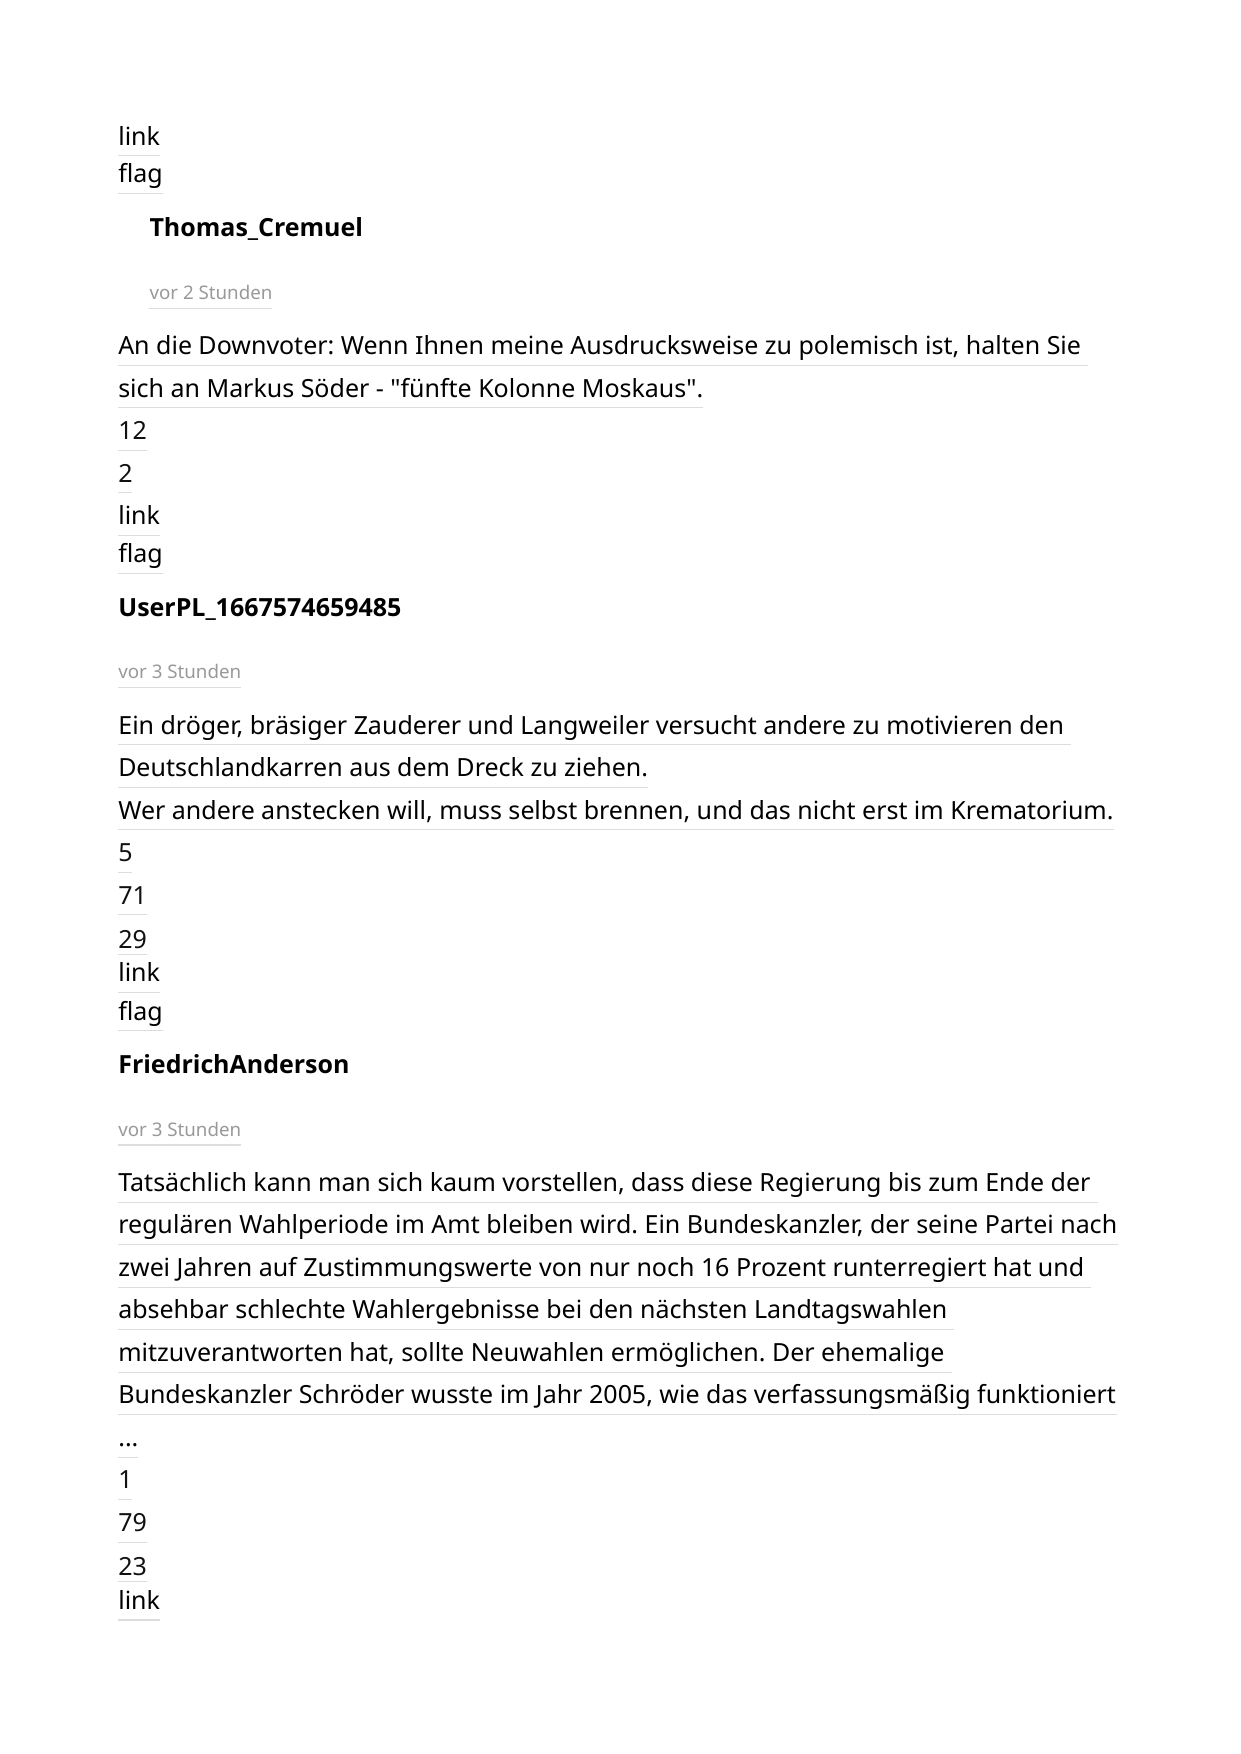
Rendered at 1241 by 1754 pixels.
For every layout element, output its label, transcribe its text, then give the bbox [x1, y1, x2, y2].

text link [118, 118, 1122, 156]
text 23 [118, 1547, 1122, 1582]
text 2 [118, 455, 1122, 493]
text Thomas_Cremuel [149, 210, 1122, 244]
text Ein dröger, bräsiger Zauderer und Langweiler versucht andere zu motivieren den Deutschlandkarren aus dem Dreck zu ziehen. Wer andere anstecken will, muss selbst brennen, und das nicht erst im Krematorium. [118, 707, 1122, 830]
text flag [118, 993, 1122, 1031]
text flag [118, 536, 1122, 574]
text Tatsächlich kann man sich kaum vorstellen, dass diese Regierung bis zum Ende der regulären Wahlperiode im Amt bleiben wird. Ein Bundeskanzler, der seine Partei nach zwei Jahren auf Zustimmungswerte von nur noch 16 Prozent runterregiert hat und absehbar schlechte Wahlergebnisse bei den nächsten Landtagswahlen mitzuverantworten hat, sollte Neuwahlen ermöglichen. Der ehemalige Bundeskanzler Schröder wusste im Jahr 2005, wie das verfassungsmäßig funktioniert ... [118, 1165, 1122, 1458]
text link [118, 498, 1122, 536]
text vor 3 Stunden [118, 1116, 1117, 1146]
text flag [118, 156, 1122, 194]
text FriedrichAnderson [118, 1047, 1122, 1081]
text 29 [118, 920, 1122, 955]
text vor 3 Stunden [118, 659, 1117, 688]
text UserPL_1667574659485 [118, 589, 1122, 623]
text 5 [118, 835, 1122, 873]
text 12 [118, 413, 1122, 451]
text link [118, 1582, 1122, 1621]
text link [118, 955, 1122, 993]
text vor 2 Stunden [149, 279, 1117, 309]
text 79 [118, 1505, 1122, 1543]
text An die Downvoter: Wenn Ihnen meine Ausdrucksweise zu polemisch ist, halten Sie sich an Markus Söder - "fünfte Kolonne Moskaus". [118, 328, 1122, 408]
text 1 [118, 1462, 1122, 1500]
text 71 [118, 877, 1122, 915]
